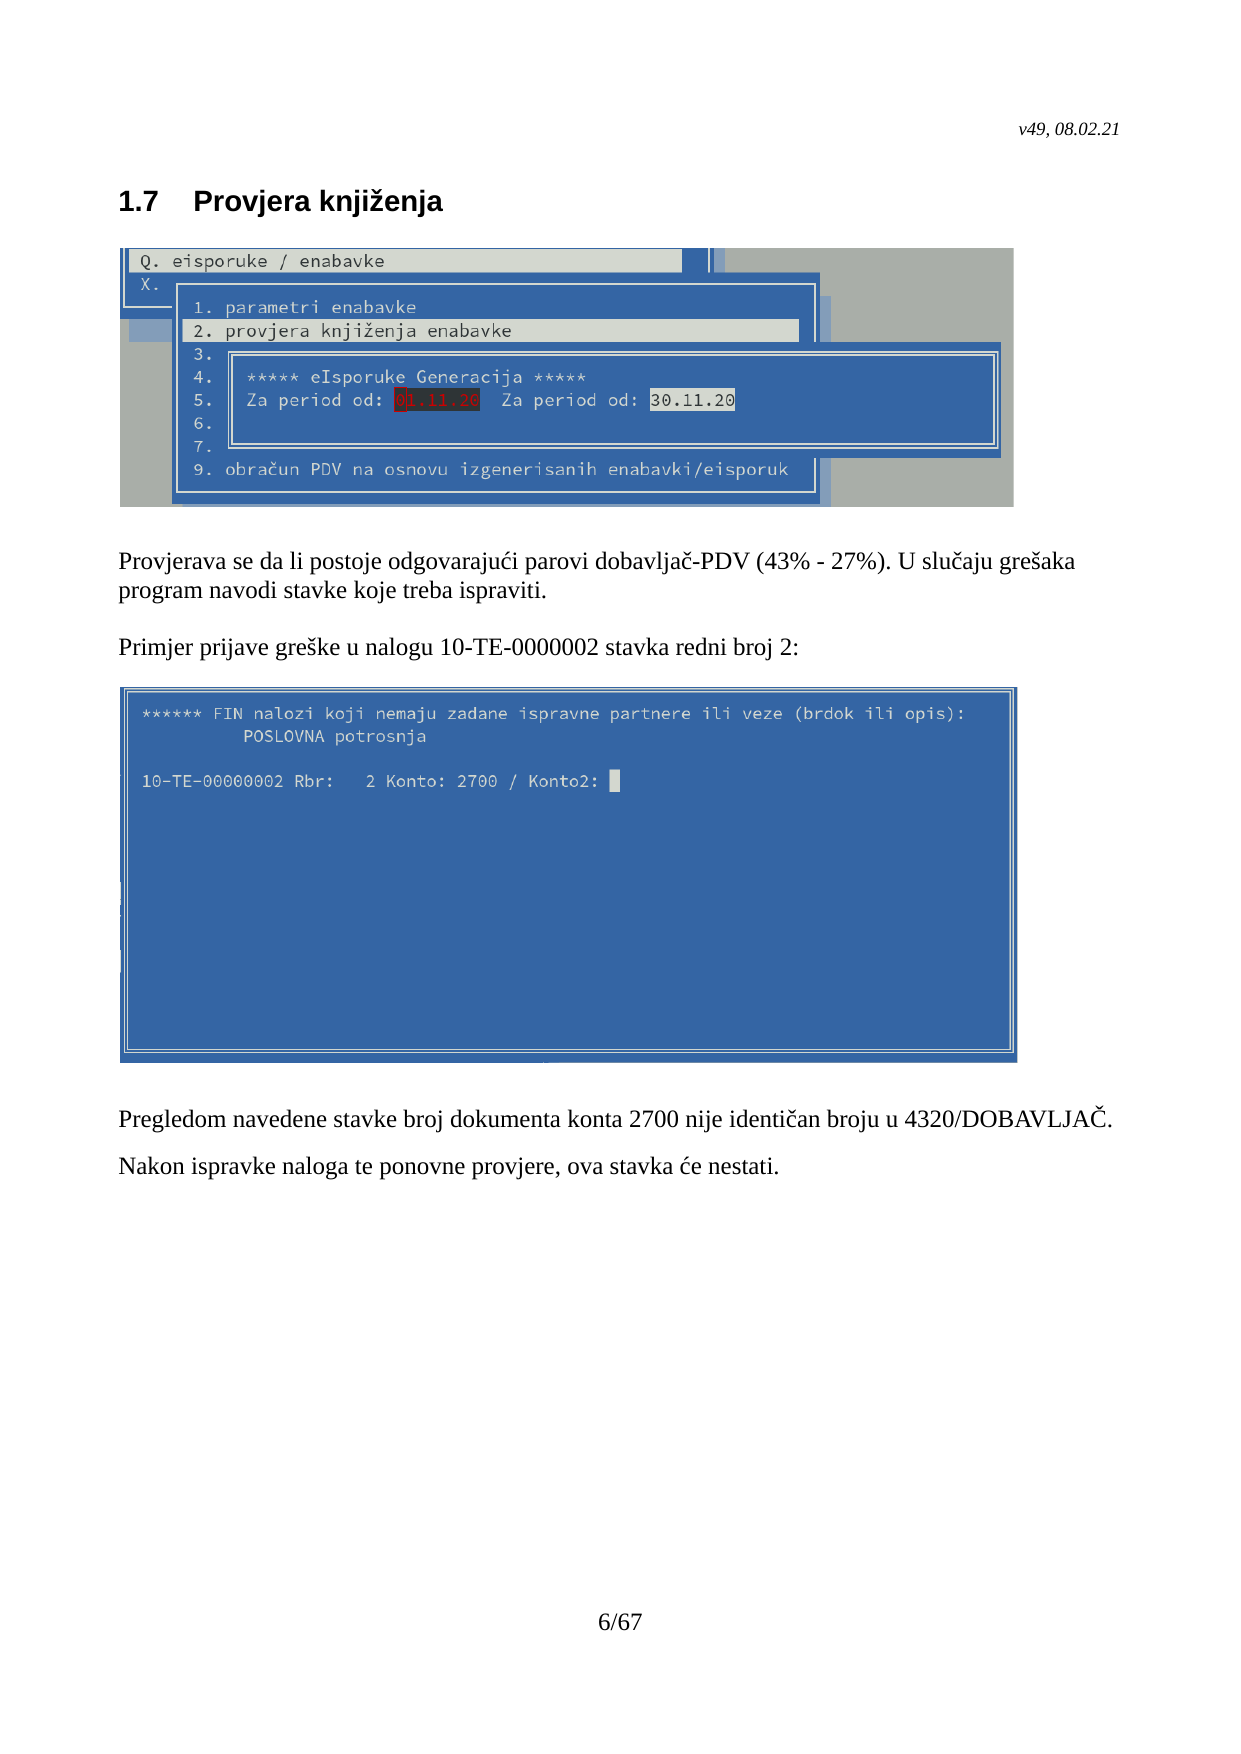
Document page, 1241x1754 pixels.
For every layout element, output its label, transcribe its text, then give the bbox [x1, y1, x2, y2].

subtitle Nakon ispravke naloga te ponovne provjere, ova stavka će nestati. [118, 1151, 1122, 1180]
picture [120, 248, 1014, 507]
subtitle Provjera knjiženja [118, 184, 1122, 217]
text Primjer prijave greške u nalogu 10-TE-0000002 stavka redni broj 2: [118, 632, 1122, 661]
subtitle Pregledom navedene stavke broj dokumenta konta 2700 nije identičan broju u 4320/DOBAVLJAČ. [118, 1104, 1122, 1133]
text Provjerava se da li postoje odgovarajući parovi dobavljač-PDV (43% - 27%). U slučaju grešaka program navodi stavke koje treba ispraviti. [118, 546, 1122, 604]
picture [120, 687, 1018, 1063]
